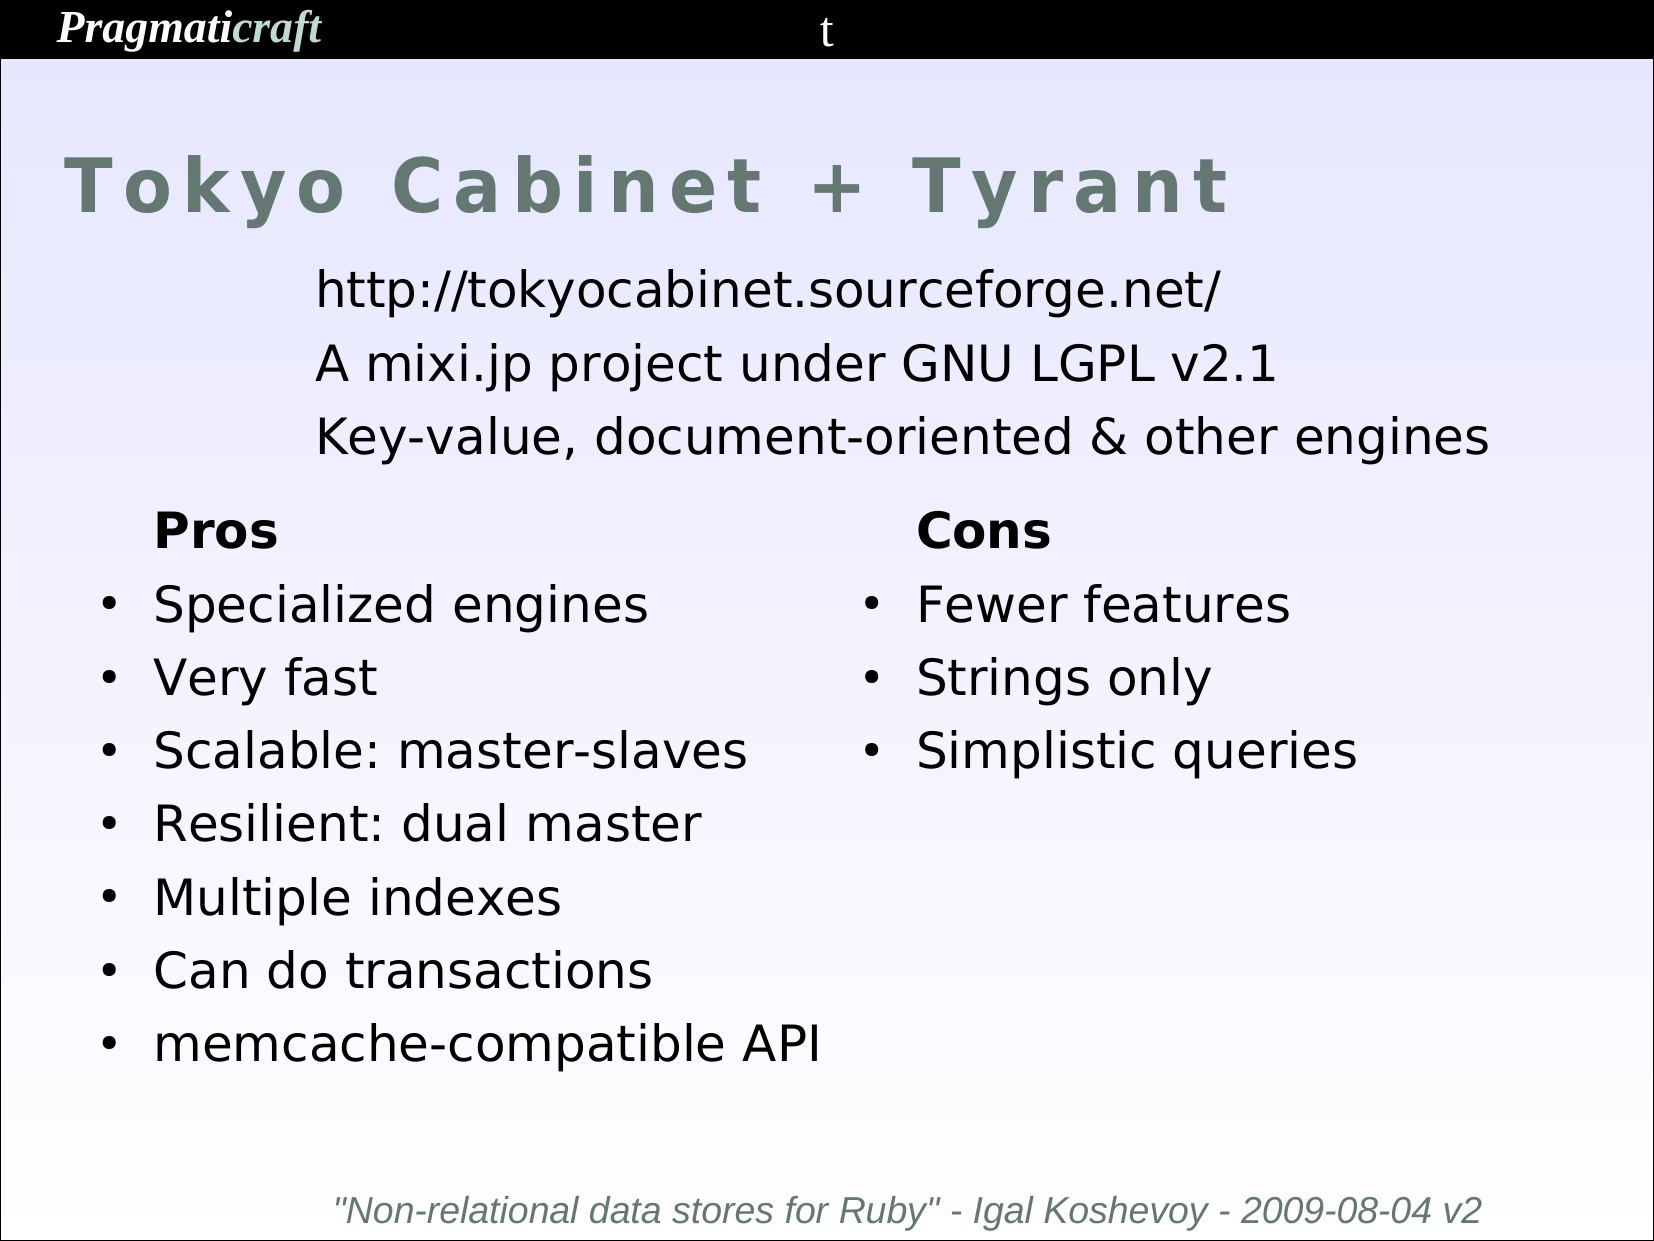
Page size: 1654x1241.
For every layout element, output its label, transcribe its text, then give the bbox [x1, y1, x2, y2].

list http://tokyocabinet.sourceforge.net/ A mixi.jp project under GNU LGPL v2.1 Key-value, document-oriented & other engines [314, 261, 1573, 467]
list Pros Specialized engines Very fast Scalable: master-slaves Resilient: dual master Multiple indexes Can do transactions memcache-compatible API [82, 502, 849, 1109]
title Tokyo Cabinet + Tyrant [64, 112, 1587, 261]
list Cons Fewer features Strings only Simplistic queries [845, 502, 1572, 1087]
